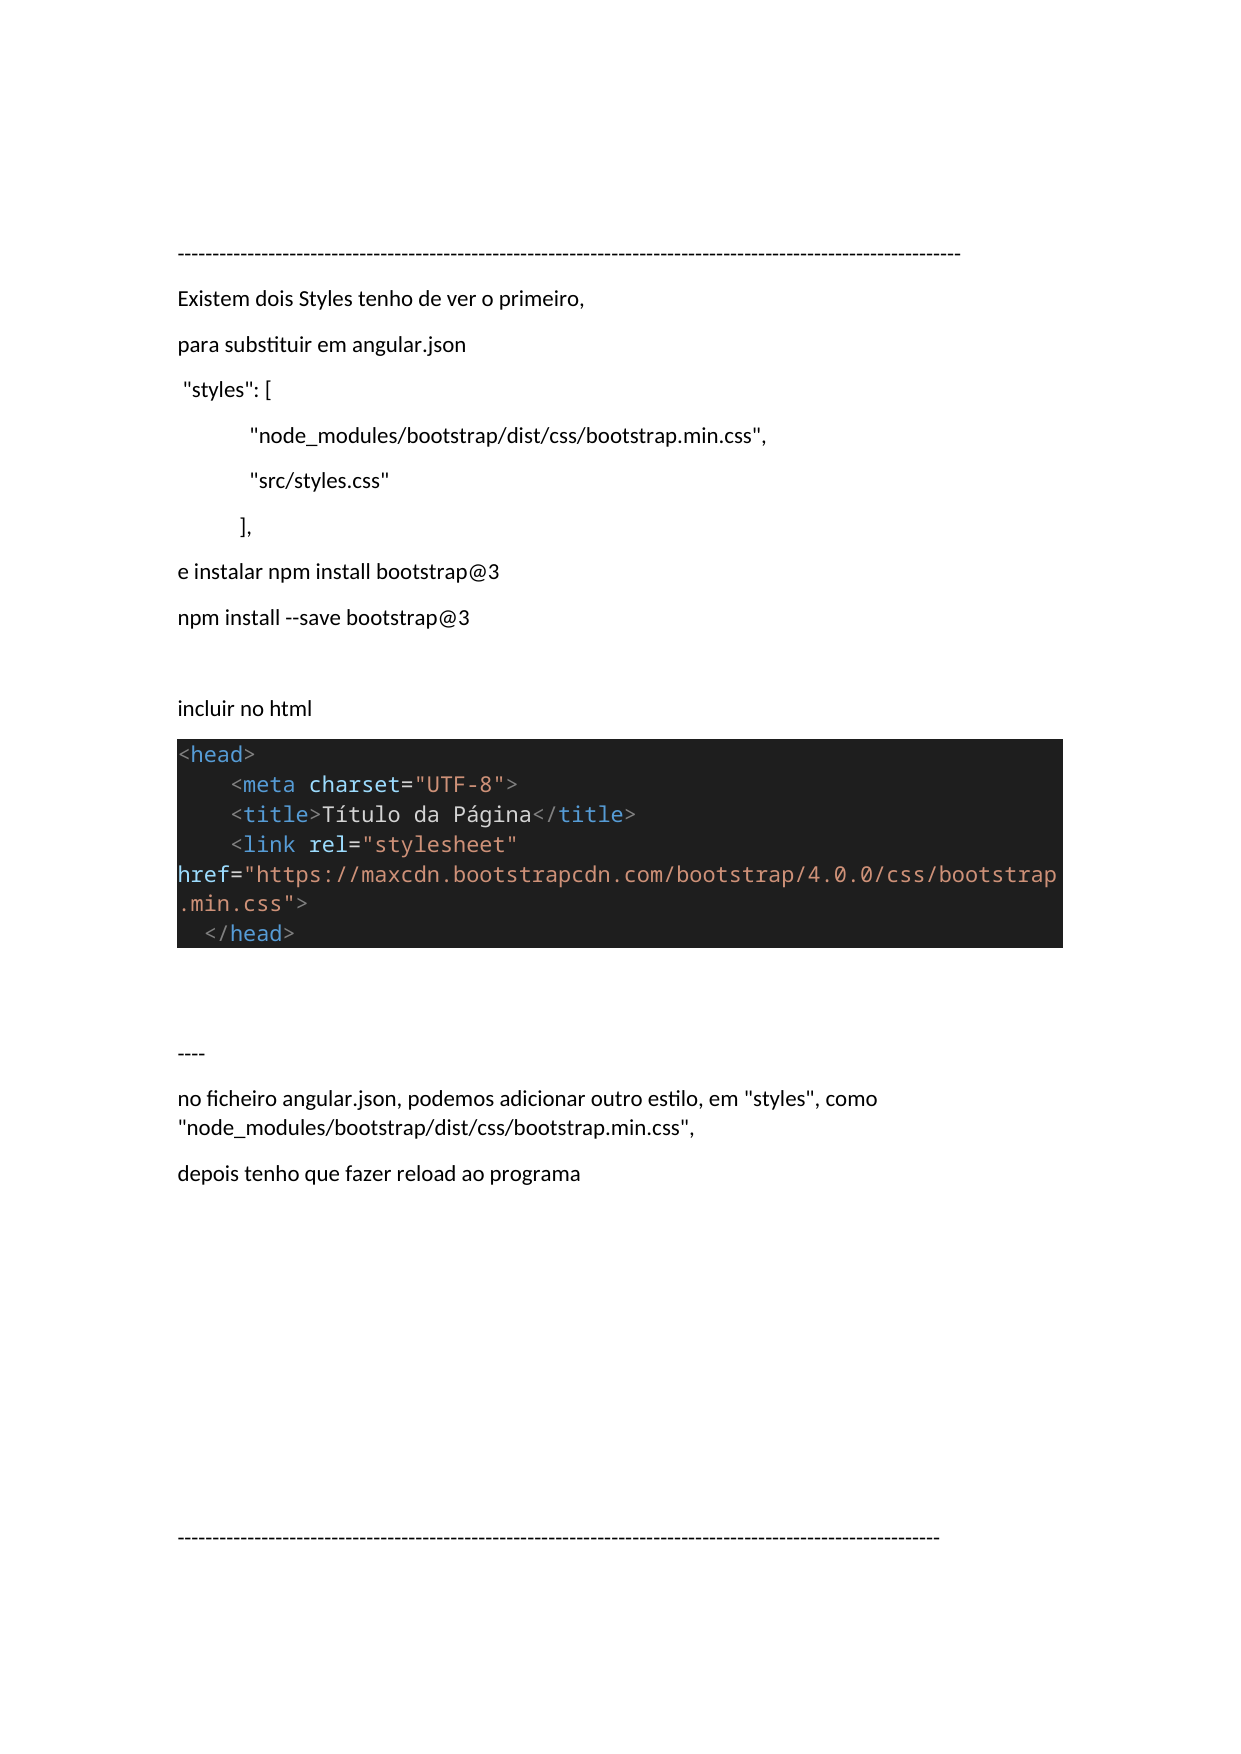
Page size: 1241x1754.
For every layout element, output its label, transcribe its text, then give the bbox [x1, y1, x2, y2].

text ---------------------------------------------------------------------------------------------------------------- [177, 239, 1063, 267]
text ------------------------------------------------------------------------------------------------------------- [177, 1523, 1063, 1551]
text no ficheiro angular.json, podemos adicionar outro estilo, em "styles", como "node_modules/bootstrap/dist/css/bootstrap.min.css", [177, 1084, 1063, 1141]
text <link rel="stylesheet" href="https://maxcdn.bootstrapcdn.com/bootstrap/4.0.0/css/bootstrap.min.css"> [177, 829, 1063, 918]
text incluir no html [177, 694, 1063, 722]
text </head> [177, 918, 1063, 948]
text para substituir em angular.json [177, 330, 1063, 358]
text "node_modules/bootstrap/dist/css/bootstrap.min.css", [177, 421, 1063, 449]
text <head> [177, 739, 1063, 769]
text <title>Título da Página</title> [177, 799, 1063, 829]
text <meta charset="UTF-8"> [177, 769, 1063, 799]
text depois tenho que fazer reload ao programa [177, 1159, 1063, 1187]
text "styles": [ [177, 375, 1063, 403]
text ---- [177, 1039, 1063, 1067]
text "src/styles.css" [177, 466, 1063, 494]
text npm install --save bootstrap@3 [177, 603, 1063, 631]
text e instalar npm install bootstrap@3 [177, 557, 1063, 585]
text Existem dois Styles tenho de ver o primeiro, [177, 284, 1063, 312]
text ], [177, 512, 1063, 540]
